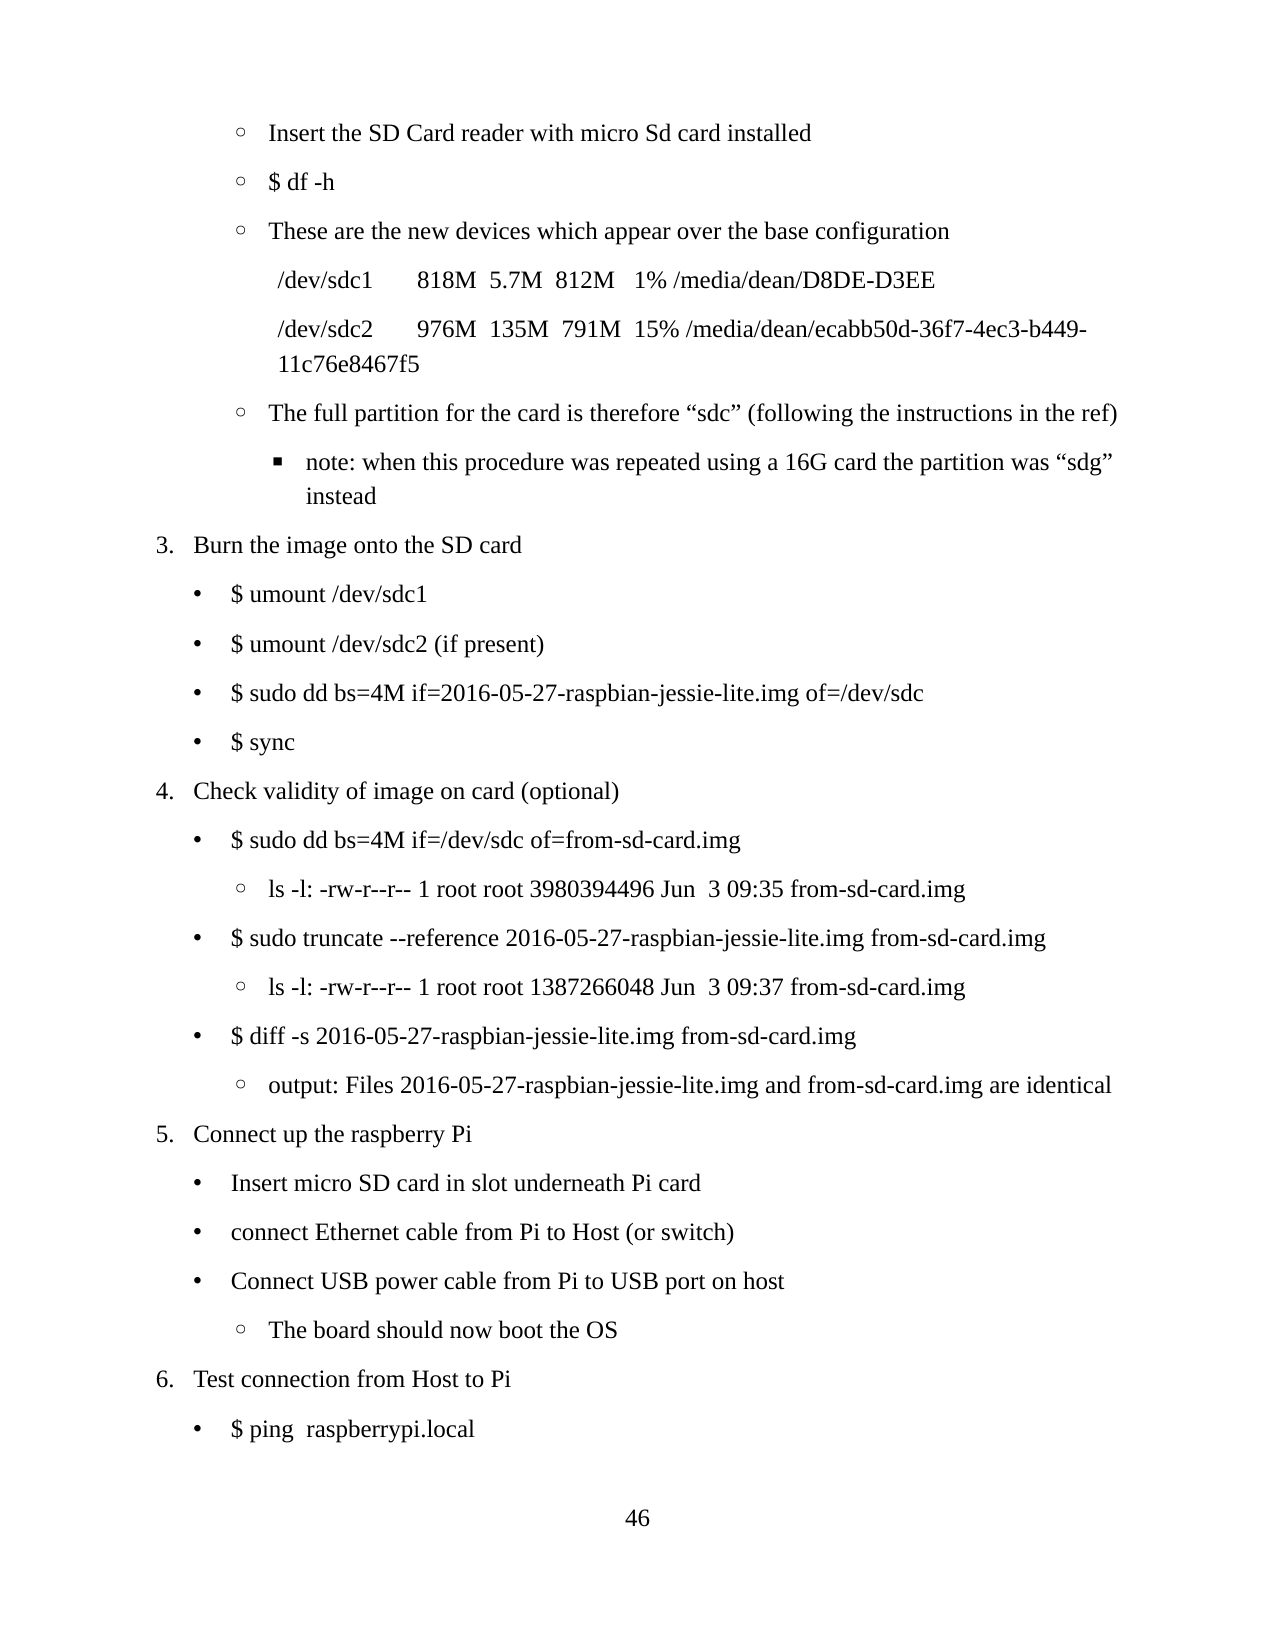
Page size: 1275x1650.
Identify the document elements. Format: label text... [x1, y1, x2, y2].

list Insert micro SD card in slot underneath Pi card [193, 1168, 1157, 1197]
list Connect up the raspberry Pi [156, 1119, 1157, 1148]
list $ sudo dd bs=4M if=2016-05-27-raspbian-jessie-lite.img of=/dev/sdc [193, 678, 1157, 706]
list $ umount /dev/sdc2 (if present) [193, 629, 1157, 657]
list note: when this procedure was repeated using a 16G card the partition was “sdg” instead [268, 447, 1157, 510]
list $ diff -s 2016-05-27-raspbian-jessie-lite.img from-sd-card.img [193, 1021, 1157, 1050]
list ls -l: -rw-r--r-- 1 root root 1387266048 Jun 3 09:37 from-sd-card.img [231, 972, 1157, 1001]
text /dev/sdc1 818M 5.7M 812M 1% /media/dean/D8DE-D3EE [277, 265, 1157, 294]
list $ sudo dd bs=4M if=/dev/sdc of=from-sd-card.img [193, 825, 1157, 854]
list connect Ethernet cable from Pi to Host (or switch) [193, 1217, 1157, 1246]
list The board should now boot the OS [231, 1316, 1157, 1344]
list ls -l: -rw-r--r-- 1 root root 3980394496 Jun 3 09:35 from-sd-card.img [231, 874, 1157, 903]
list output: Files 2016-05-27-raspbian-jessie-lite.img and from-sd-card.img are identical [231, 1070, 1157, 1099]
list $ umount /dev/sdc1 [193, 579, 1157, 608]
list The full partition for the card is therefore “sdc” (following the instructions in the ref) [231, 398, 1157, 427]
list Insert the SD Card reader with micro Sd card installed [231, 118, 1157, 147]
list $ df -h [231, 167, 1157, 196]
list Check validity of image on card (optional) [156, 776, 1157, 804]
list $ ping raspberrypi.local [193, 1414, 1157, 1442]
list Burn the image onto the SD card [156, 531, 1157, 559]
list Connect USB power cable from Pi to USB port on host [193, 1266, 1157, 1295]
text /dev/sdc2 976M 135M 791M 15% /media/dean/ecabb50d-36f7-4ec3-b449-11c76e8467f5 [277, 314, 1157, 378]
list $ sudo truncate --reference 2016-05-27-raspbian-jessie-lite.img from-sd-card.img [193, 923, 1157, 952]
list These are the new devices which appear over the base configuration [231, 216, 1157, 245]
list $ sync [193, 727, 1157, 756]
list Test connection from Host to Pi [156, 1364, 1157, 1393]
